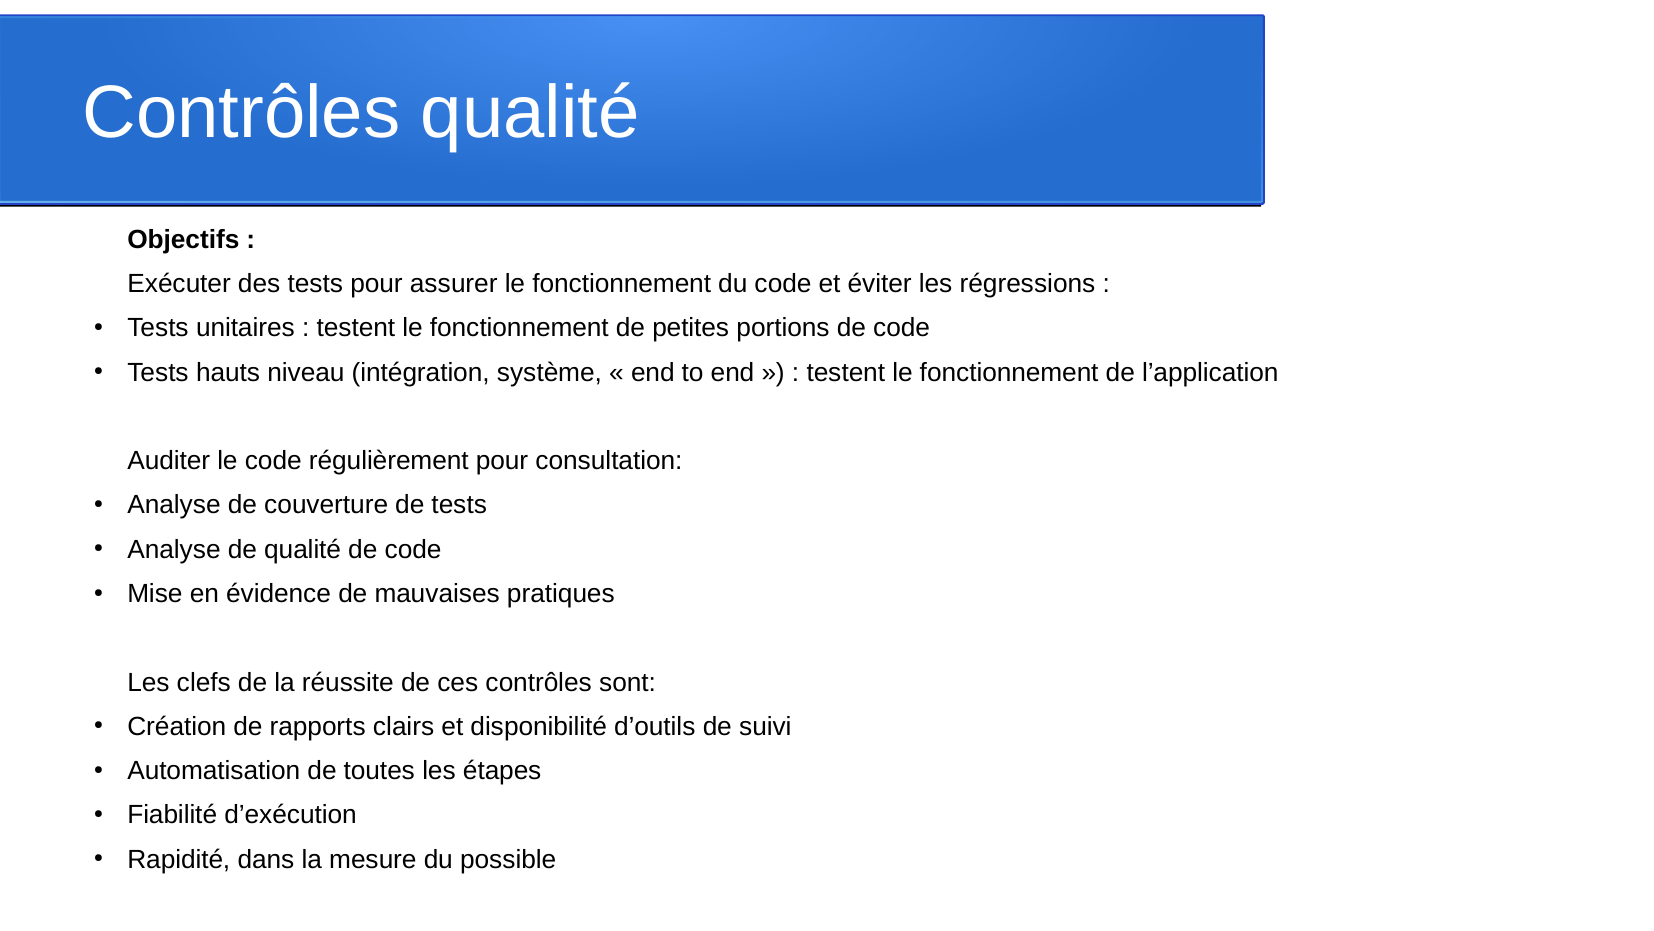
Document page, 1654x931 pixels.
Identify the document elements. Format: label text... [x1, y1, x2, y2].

title Contrôles qualité [82, 35, 1235, 189]
list Objectifs : Exécuter des tests pour assurer le fonctionnement du code et éviter les régressions : Tests unitaires : testent le fonctionnement de petites portions de code Tests hauts niveau (intégration, système, « end to end ») : testent le fonctionnement de l’application Auditer le code régulièrement pour consultation: Analyse de couverture de tests Analyse de qualité de code Mise en évidence de mauvaises pratiques Les clefs de la réussite de ces contrôles sont: Création de rapports clairs et disponibilité d’outils de suivi Automatisation de toutes les étapes Fiabilité d’exécution Rapidité, dans la mesure du possible [82, 224, 1630, 886]
